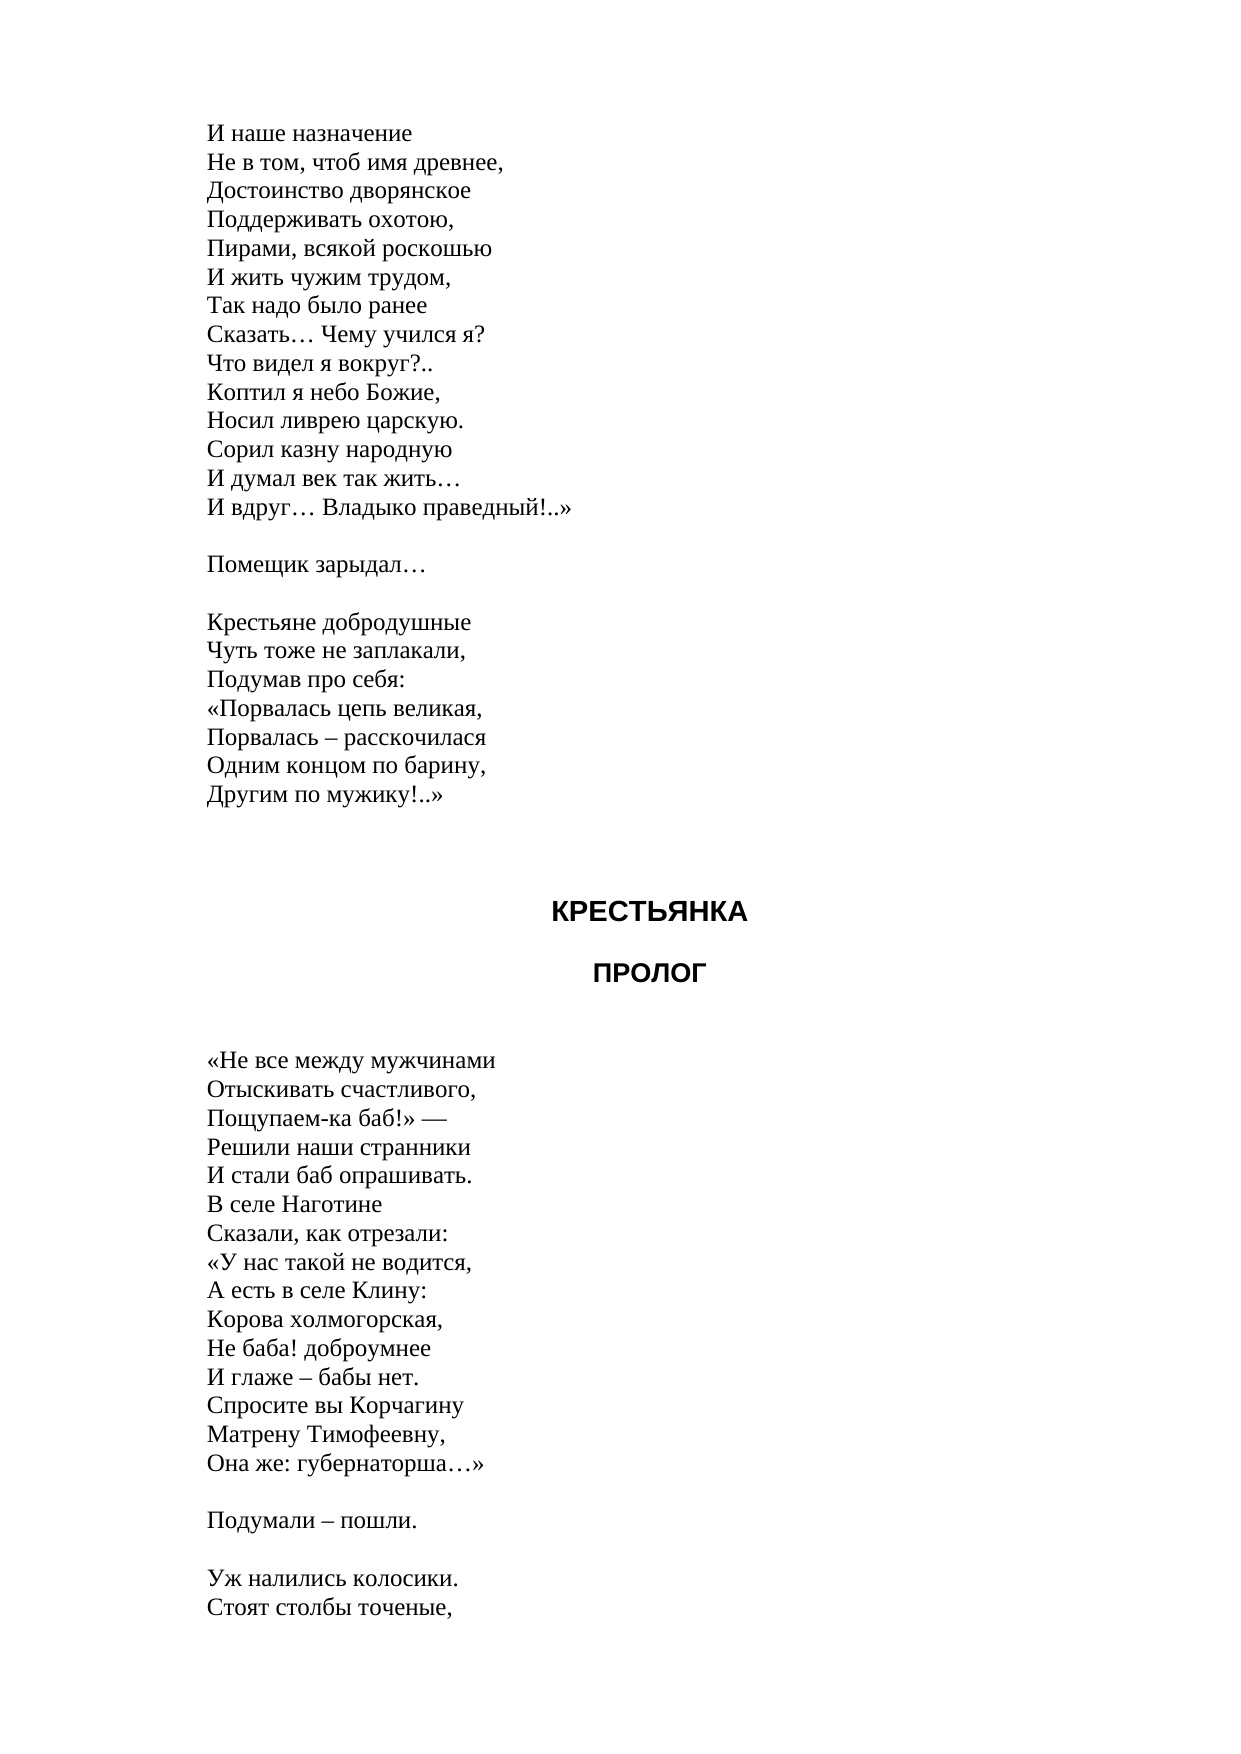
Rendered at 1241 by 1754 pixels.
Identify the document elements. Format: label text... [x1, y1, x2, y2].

text Коптил я небо Божие, [148, 377, 1152, 406]
text Она же: губернаторша…» [148, 1448, 1152, 1477]
text Сказать… Чему учился я? [148, 319, 1152, 348]
text Подумав про себя: [148, 664, 1152, 693]
text А есть в селе Клину: [148, 1275, 1152, 1304]
text Корова холмогорская, [148, 1304, 1152, 1333]
text Решили наши странники [148, 1132, 1152, 1160]
text Порвалась – расскочилася [148, 722, 1152, 751]
text В селе Наготине [148, 1189, 1152, 1218]
subtitle КРЕСТЬЯНКА [148, 894, 1152, 928]
text Стоят столбы точеные, [148, 1592, 1152, 1620]
text Помещик зарыдал… [148, 549, 1152, 578]
text «Не все между мужчинами [148, 1045, 1152, 1074]
text Поддерживать охотою, [148, 204, 1152, 233]
text Не баба! доброумнее [148, 1333, 1152, 1362]
text И стали баб опрашивать. [148, 1160, 1152, 1189]
text Другим по мужику!..» [148, 779, 1152, 808]
text Матрену Тимофеевну, [148, 1419, 1152, 1448]
text Чуть тоже не заплакали, [148, 636, 1152, 664]
text Пирами, всякой роскошью [148, 233, 1152, 262]
text И вдруг… Владыко праведный!..» [148, 492, 1152, 521]
subtitle ПРОЛОГ [148, 957, 1152, 988]
text И думал век так жить… [148, 463, 1152, 492]
text Так надо было ранее [148, 291, 1152, 319]
text Уж налились колосики. [148, 1563, 1152, 1592]
text Сказали, как отрезали: [148, 1218, 1152, 1247]
text И жить чужим трудом, [148, 262, 1152, 291]
text Не в том, чтоб имя древнее, [148, 147, 1152, 176]
text Подумали – пошли. [148, 1505, 1152, 1534]
text «У нас такой не водится, [148, 1247, 1152, 1275]
text Отыскивать счастливого, [148, 1074, 1152, 1103]
text Крестьяне добродушные [148, 607, 1152, 636]
text Спросите вы Корчагину [148, 1390, 1152, 1419]
text Достоинство дворянское [148, 176, 1152, 204]
text Что видел я вокруг?.. [148, 348, 1152, 377]
text Пощупаем-ка баб!» — [148, 1103, 1152, 1132]
text Сорил казну народную [148, 434, 1152, 463]
text И глаже – бабы нет. [148, 1362, 1152, 1390]
text Носил ливрею царскую. [148, 406, 1152, 434]
text Одним концом по барину, [148, 751, 1152, 779]
text «Порвалась цепь великая, [148, 693, 1152, 722]
text И наше назначение [148, 118, 1152, 147]
